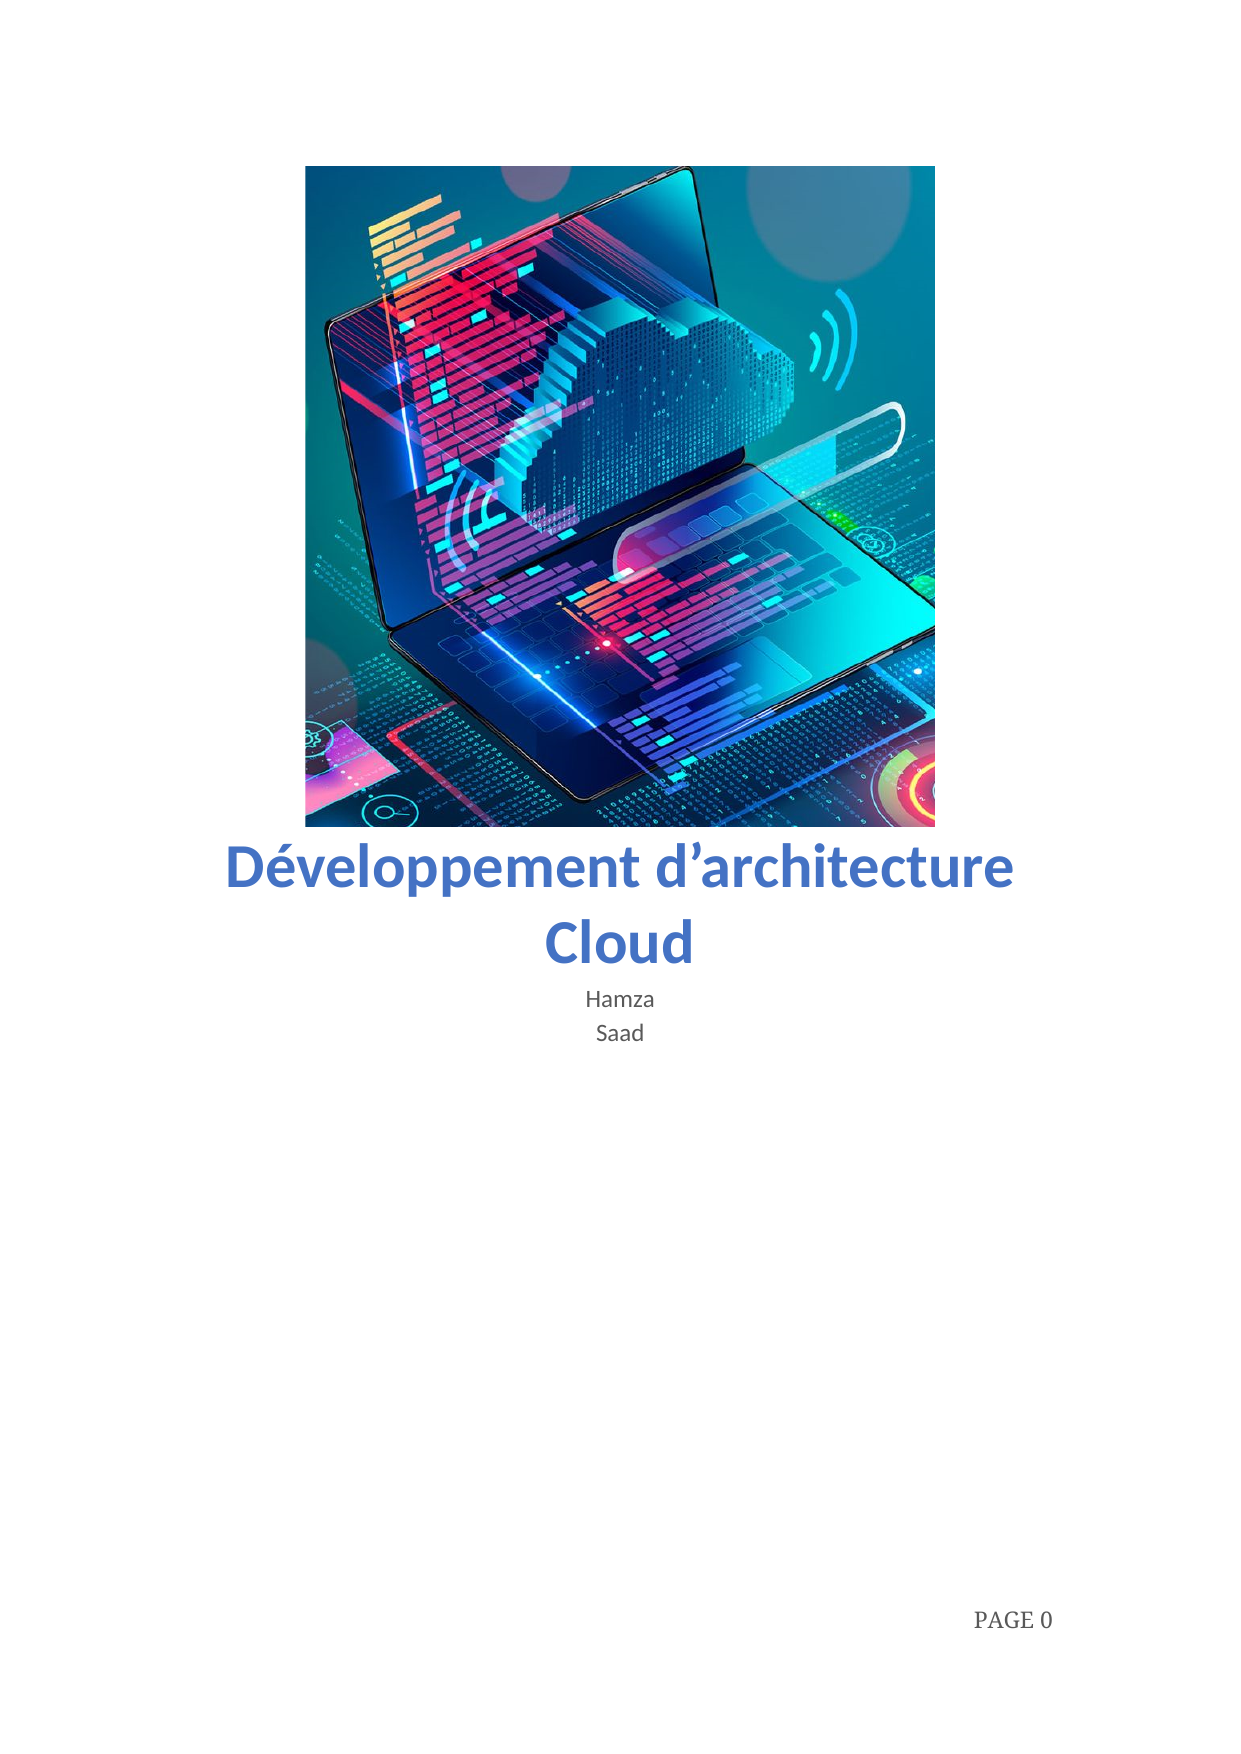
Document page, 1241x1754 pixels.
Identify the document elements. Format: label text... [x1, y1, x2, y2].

text Hamza [187, 983, 1053, 1014]
text Saad [187, 1017, 1053, 1047]
text Développement d’architecture Cloud [187, 156, 1053, 979]
